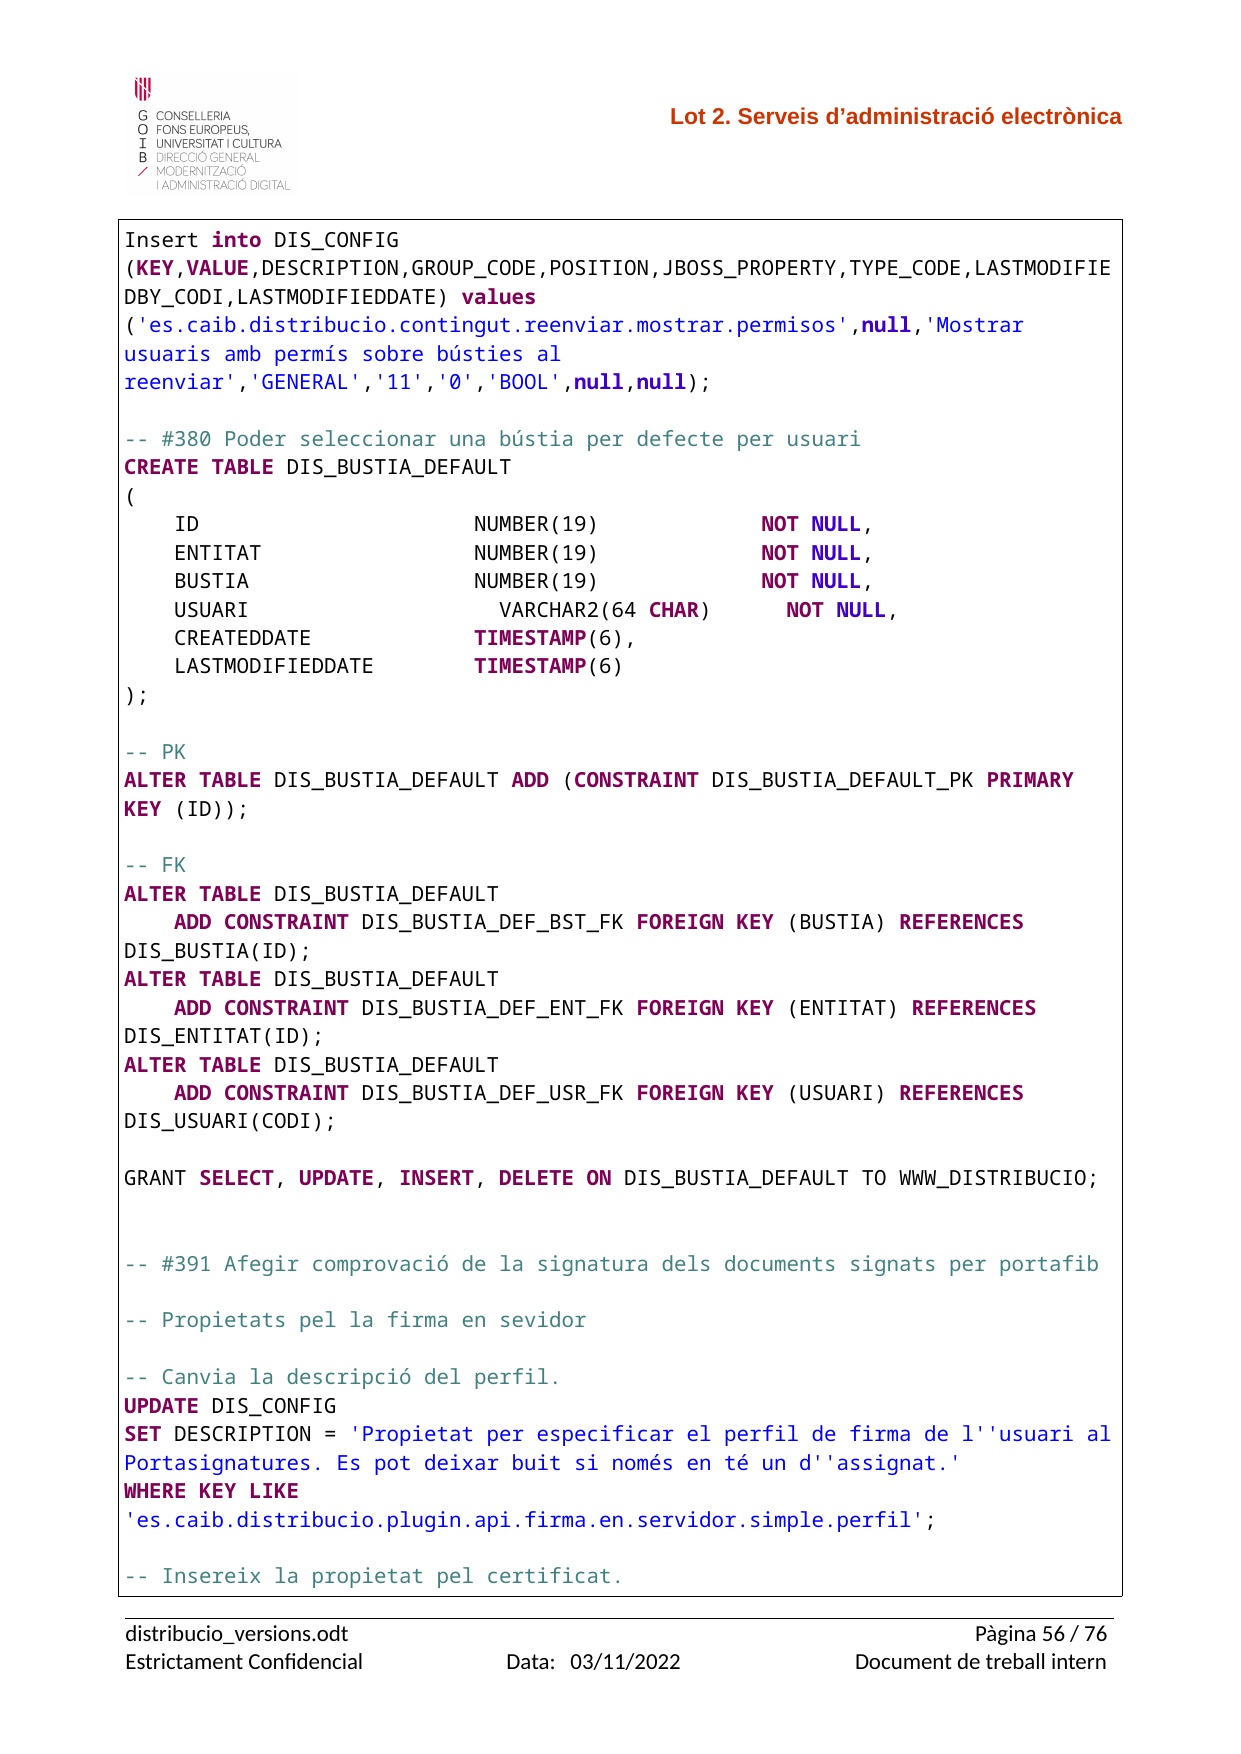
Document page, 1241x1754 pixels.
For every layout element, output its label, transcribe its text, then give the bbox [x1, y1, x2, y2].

table_header Insert into DIS_CONFIG (KEY,VALUE,DESCRIPTION,GROUP_CODE,POSITION,JBOSS_PROPERTY,TYPE_CODE,LASTMODIFIEDBY_CODI,LASTMODIFIEDDATE) values ('es.caib.distribucio.contingut.reenviar.mostrar.permisos',null,'Mostrar usuaris amb permís sobre bústies al reenviar','GENERAL','11','0','BOOL',null,null); -- #380 Poder seleccionar una bústia per defecte per usuari CREATE TABLE DIS_BUSTIA_DEFAULT ( ID NUMBER(19) NOT NULL, ENTITAT NUMBER(19) NOT NULL, BUSTIA NUMBER(19) NOT NULL, USUARI VARCHAR2(64 CHAR) NOT NULL, CREATEDDATE TIMESTAMP(6), LASTMODIFIEDDATE TIMESTAMP(6) ); -- PK ALTER TABLE DIS_BUSTIA_DEFAULT ADD (CONSTRAINT DIS_BUSTIA_DEFAULT_PK PRIMARY KEY (ID)); -- FK ALTER TABLE DIS_BUSTIA_DEFAULT ADD CONSTRAINT DIS_BUSTIA_DEF_BST_FK FOREIGN KEY (BUSTIA) REFERENCES DIS_BUSTIA(ID); ALTER TABLE DIS_BUSTIA_DEFAULT ADD CONSTRAINT DIS_BUSTIA_DEF_ENT_FK FOREIGN KEY (ENTITAT) REFERENCES DIS_ENTITAT(ID); ALTER TABLE DIS_BUSTIA_DEFAULT ADD CONSTRAINT DIS_BUSTIA_DEF_USR_FK FOREIGN KEY (USUARI) REFERENCES DIS_USUARI(CODI); GRANT SELECT, UPDATE, INSERT, DELETE ON DIS_BUSTIA_DEFAULT TO WWW_DISTRIBUCIO; -- #391 Afegir comprovació de la signatura dels documents signats per portafib -- Propietats pel la firma en sevidor -- Canvia la descripció del perfil. UPDATE DIS_CONFIG SET DESCRIPTION = 'Propietat per especificar el perfil de firma de l''usuari al Portasignatures. Es pot deixar buit si només en té un d''assignat.' WHERE KEY LIKE 'es.caib.distribucio.plugin.api.firma.en.servidor.simple.perfil'; -- Insereix la propietat pel certificat. [119, 220, 1122, 1596]
picture [126, 70, 299, 197]
